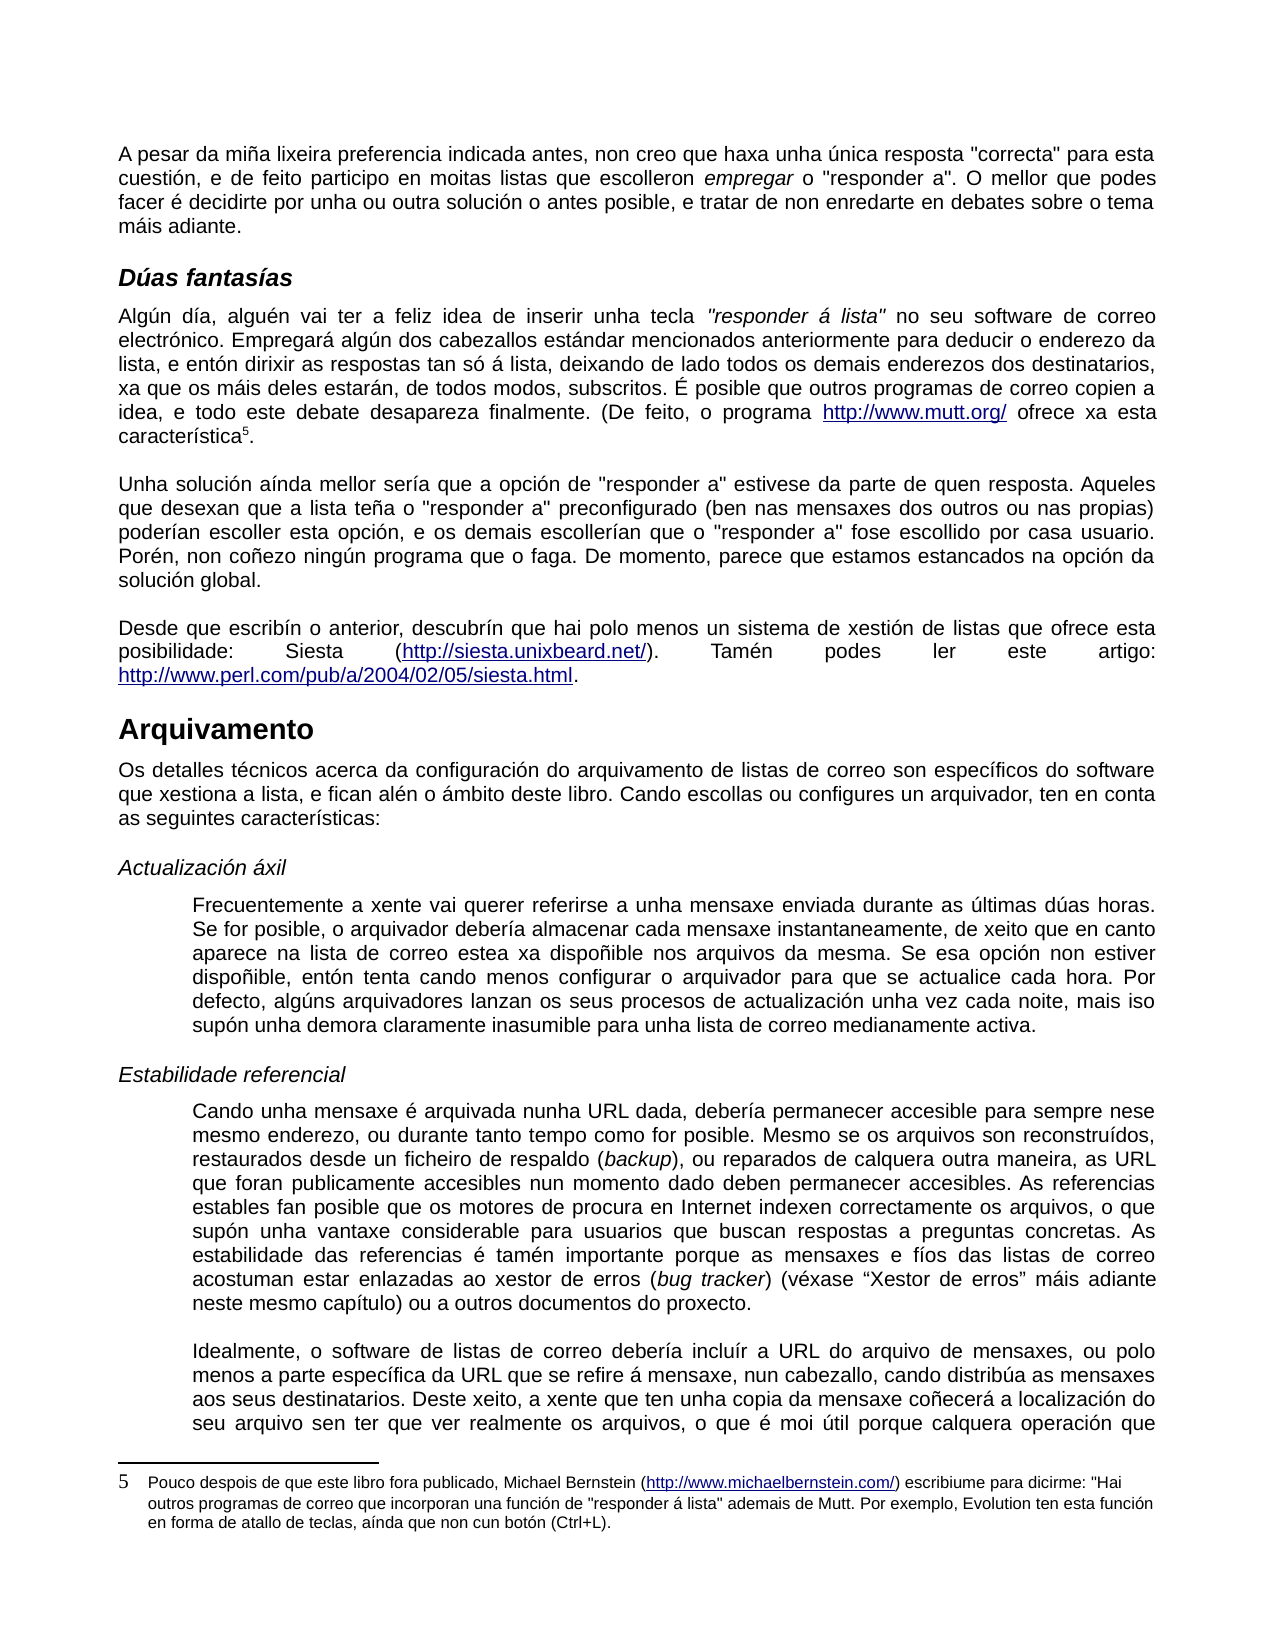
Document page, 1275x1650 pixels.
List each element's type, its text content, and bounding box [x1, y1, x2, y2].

subtitle Arquivamento [118, 712, 1157, 746]
text Idealmente, o software de listas de correo debería incluír a URL do arquivo de mensaxes, ou polo menos a parte específica da URL que se refire á mensaxe, nun cabezallo, cando distribúa as mensaxes aos seus destinatarios. Deste xeito, a xente que ten unha copia da mensaxe coñecerá a localización do seu arquivo sen ter que ver realmente os arquivos, o que é moi útil porque calquera operación que [192, 1339, 1157, 1435]
text Frecuentemente a xente vai querer referirse a unha mensaxe enviada durante as últimas dúas horas. Se for posible, o arquivador debería almacenar cada mensaxe instantaneamente, de xeito que en canto aparece na lista de correo estea xa dispoñible nos arquivos da mesma. Se esa opción non estiver dispoñible, entón tenta cando menos configurar o arquivador para que se actualice cada hora. Por defecto, algúns arquivadores lanzan os seus procesos de actualización unha vez cada noite, mais iso supón unha demora claramente inasumible para unha lista de correo medianamente activa. [192, 893, 1157, 1037]
text Pouco despois de que este libro fora publicado, Michael Bernstein (http://www.michaelbernstein.com/) escribiume para dicirme: "Hai outros programas de correo que incorporan una función de "responder á lista" ademais de Mutt. Por exemplo, Evolution ten esta función en forma de atallo de teclas, aínda que non cun botón (Ctrl+L). [118, 1469, 1157, 1532]
subtitle Estabilidade referencial [118, 1062, 1157, 1087]
text A pesar da miña lixeira preferencia indicada antes, non creo que haxa unha única resposta "correcta" para esta cuestión, e de feito participo en moitas listas que escolleron empregar o "responder a". O mellor que podes facer é decidirte por unha ou outra solución o antes posible, e tratar de non enredarte en debates sobre o tema máis adiante. [118, 142, 1157, 238]
subtitle Actualización áxil [118, 855, 1157, 880]
text Unha solución aínda mellor sería que a opción de "responder a" estivese da parte de quen resposta. Aqueles que desexan que a lista teña o "responder a" preconfigurado (ben nas mensaxes dos outros ou nas propias) poderían escoller esta opción, e os demais escollerían que o "responder a" fose escollido por casa usuario. Porén, non coñezo ningún programa que o faga. De momento, parece que estamos estancados na opción da solución global. [118, 472, 1157, 591]
text Cando unha mensaxe é arquivada nunha URL dada, debería permanecer accesible para sempre nese mesmo enderezo, ou durante tanto tempo como for posible. Mesmo se os arquivos son reconstruídos, restaurados desde un ficheiro de respaldo (backup), ou reparados de calquera outra maneira, as URL que foran publicamente accesibles nun momento dado deben permanecer accesibles. As referencias estables fan posible que os motores de procura en Internet indexen correctamente os arquivos, o que supón unha vantaxe considerable para usuarios que buscan respostas a preguntas concretas. As estabilidade das referencias é tamén importante porque as mensaxes e fíos das listas de correo acostuman estar enlazadas ao xestor de erros (bug tracker) (véxase “Xestor de erros” máis adiante neste mesmo capítulo) ou a outros documentos do proxecto. [192, 1099, 1157, 1315]
text Os detalles técnicos acerca da configuración do arquivamento de listas de correo son específicos do software que xestiona a lista, e fican alén o ámbito deste libro. Cando escollas ou configures un arquivador, ten en conta as seguintes características: [118, 758, 1157, 830]
text Algún día, alguén vai ter a feliz idea de inserir unha tecla "responder á lista" no seu software de correo electrónico. Empregará algún dos cabezallos estándar mencionados anteriormente para deducir o enderezo da lista, e entón dirixir as respostas tan só á lista, deixando de lado todos os demais enderezos dos destinatarios, xa que os máis deles estarán, de todos modos, subscritos. É posible que outros programas de correo copien a idea, e todo este debate desapareza finalmente. (De feito, o programa http://www.mutt.org/ ofrece xa esta característica. [118, 304, 1157, 448]
text Desde que escribín o anterior, descubrín que hai polo menos un sistema de xestión de listas que ofrece esta posibilidade: Siesta (http://siesta.unixbeard.net/). Tamén podes ler este artigo: http://www.perl.com/pub/a/2004/02/05/siesta.html. [118, 615, 1157, 687]
subtitle Dúas fantasías [118, 263, 1157, 291]
